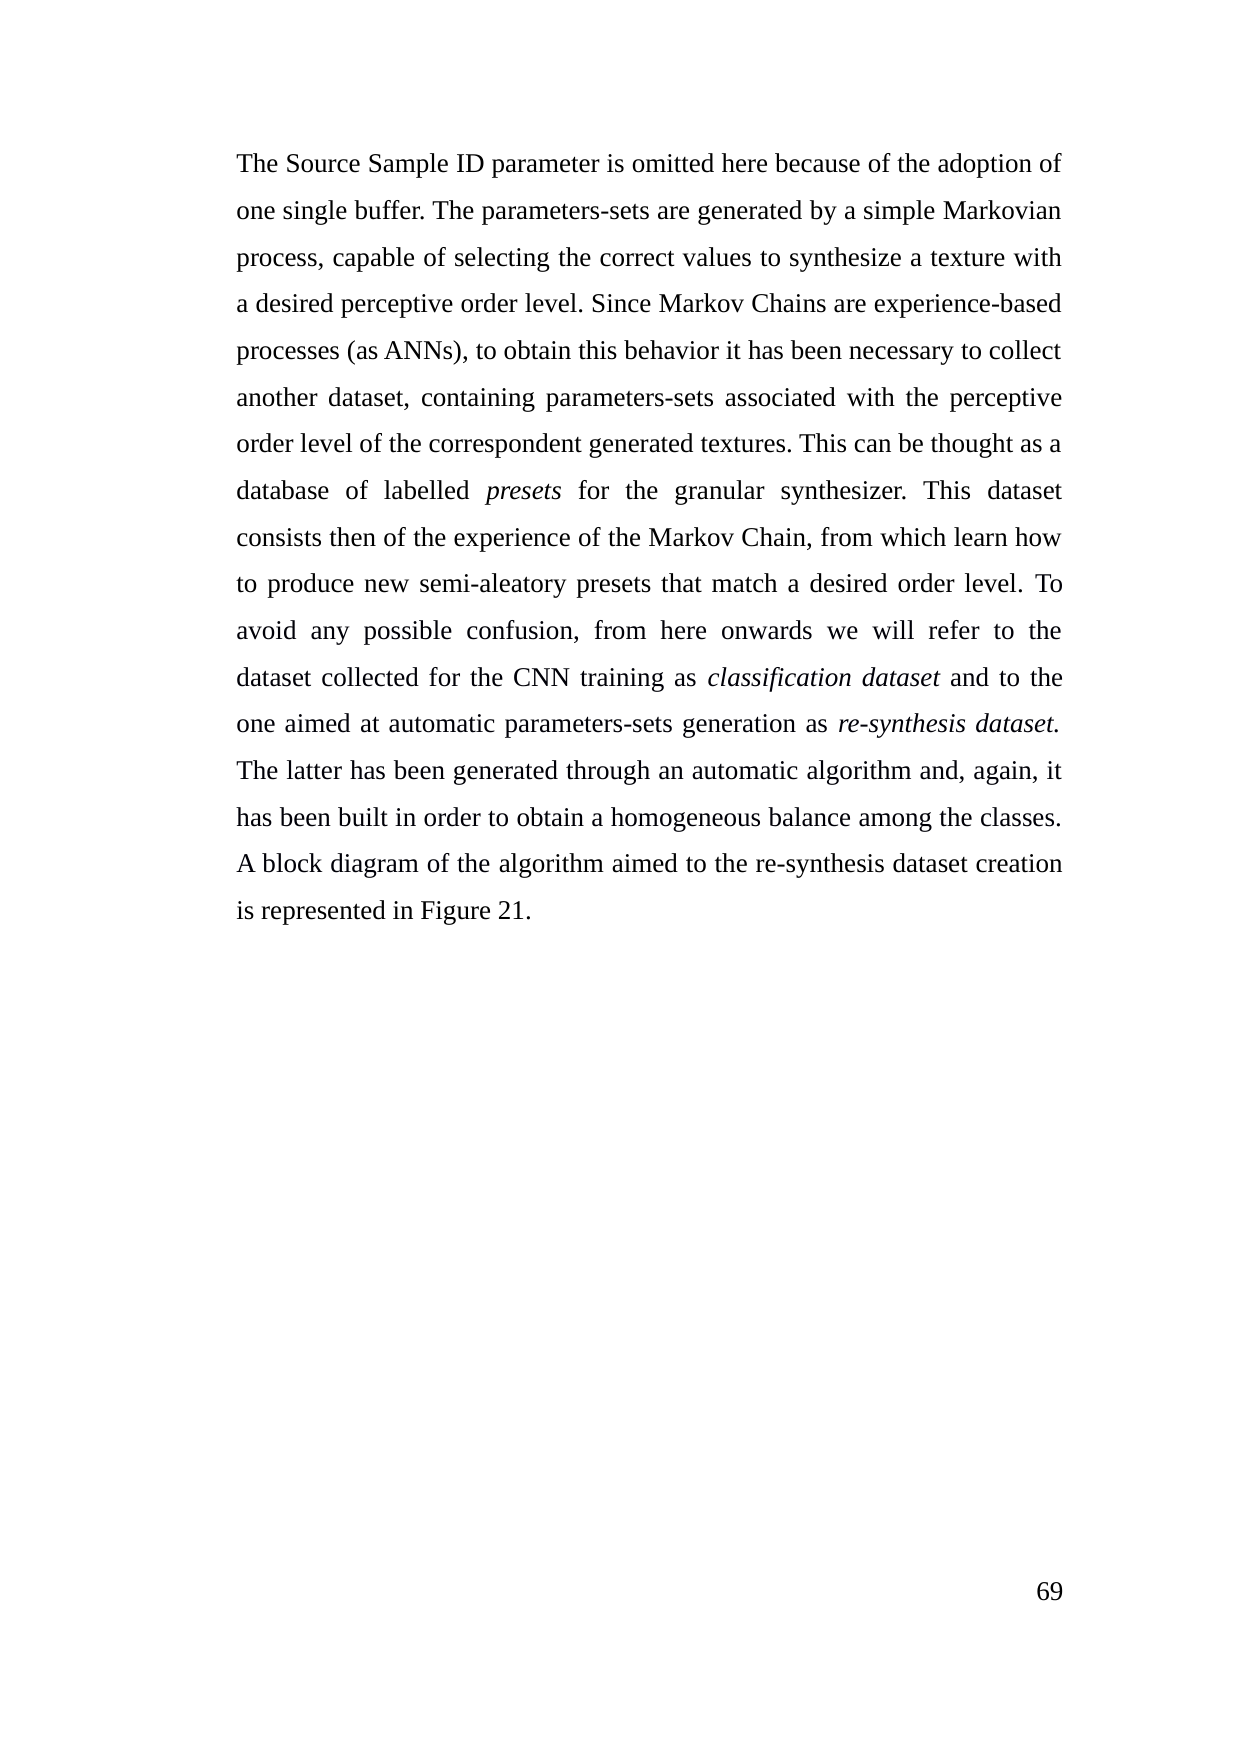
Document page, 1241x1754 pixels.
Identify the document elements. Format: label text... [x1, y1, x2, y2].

text The Source Sample ID parameter is omitted here because of the adoption of one single buffer. The parameters-sets are generated by a simple Markovian process, capable of selecting the correct values to synthesize a texture with a desired perceptive order level. Since Markov Chains are experience-based processes (as ANNs), to obtain this behavior it has been necessary to collect another dataset, containing parameters-sets associated with the perceptive order level of the correspondent generated textures. This can be thought as a database of labelled presets for the granular synthesizer. This dataset consists then of the experience of the Markov Chain, from which learn how to produce new semi-aleatory presets that match a desired order level. To avoid any possible confusion, from here onwards we will refer to the dataset collected for the CNN training as classification dataset and to the one aimed at automatic parameters-sets generation as re-synthesis dataset. The latter has been generated through an automatic algorithm and, again, it has been built in order to obtain a homogeneous balance among the classes. A block diagram of the algorithm aimed to the re-synthesis dataset creation is represented in Figure 21. [236, 148, 1063, 925]
